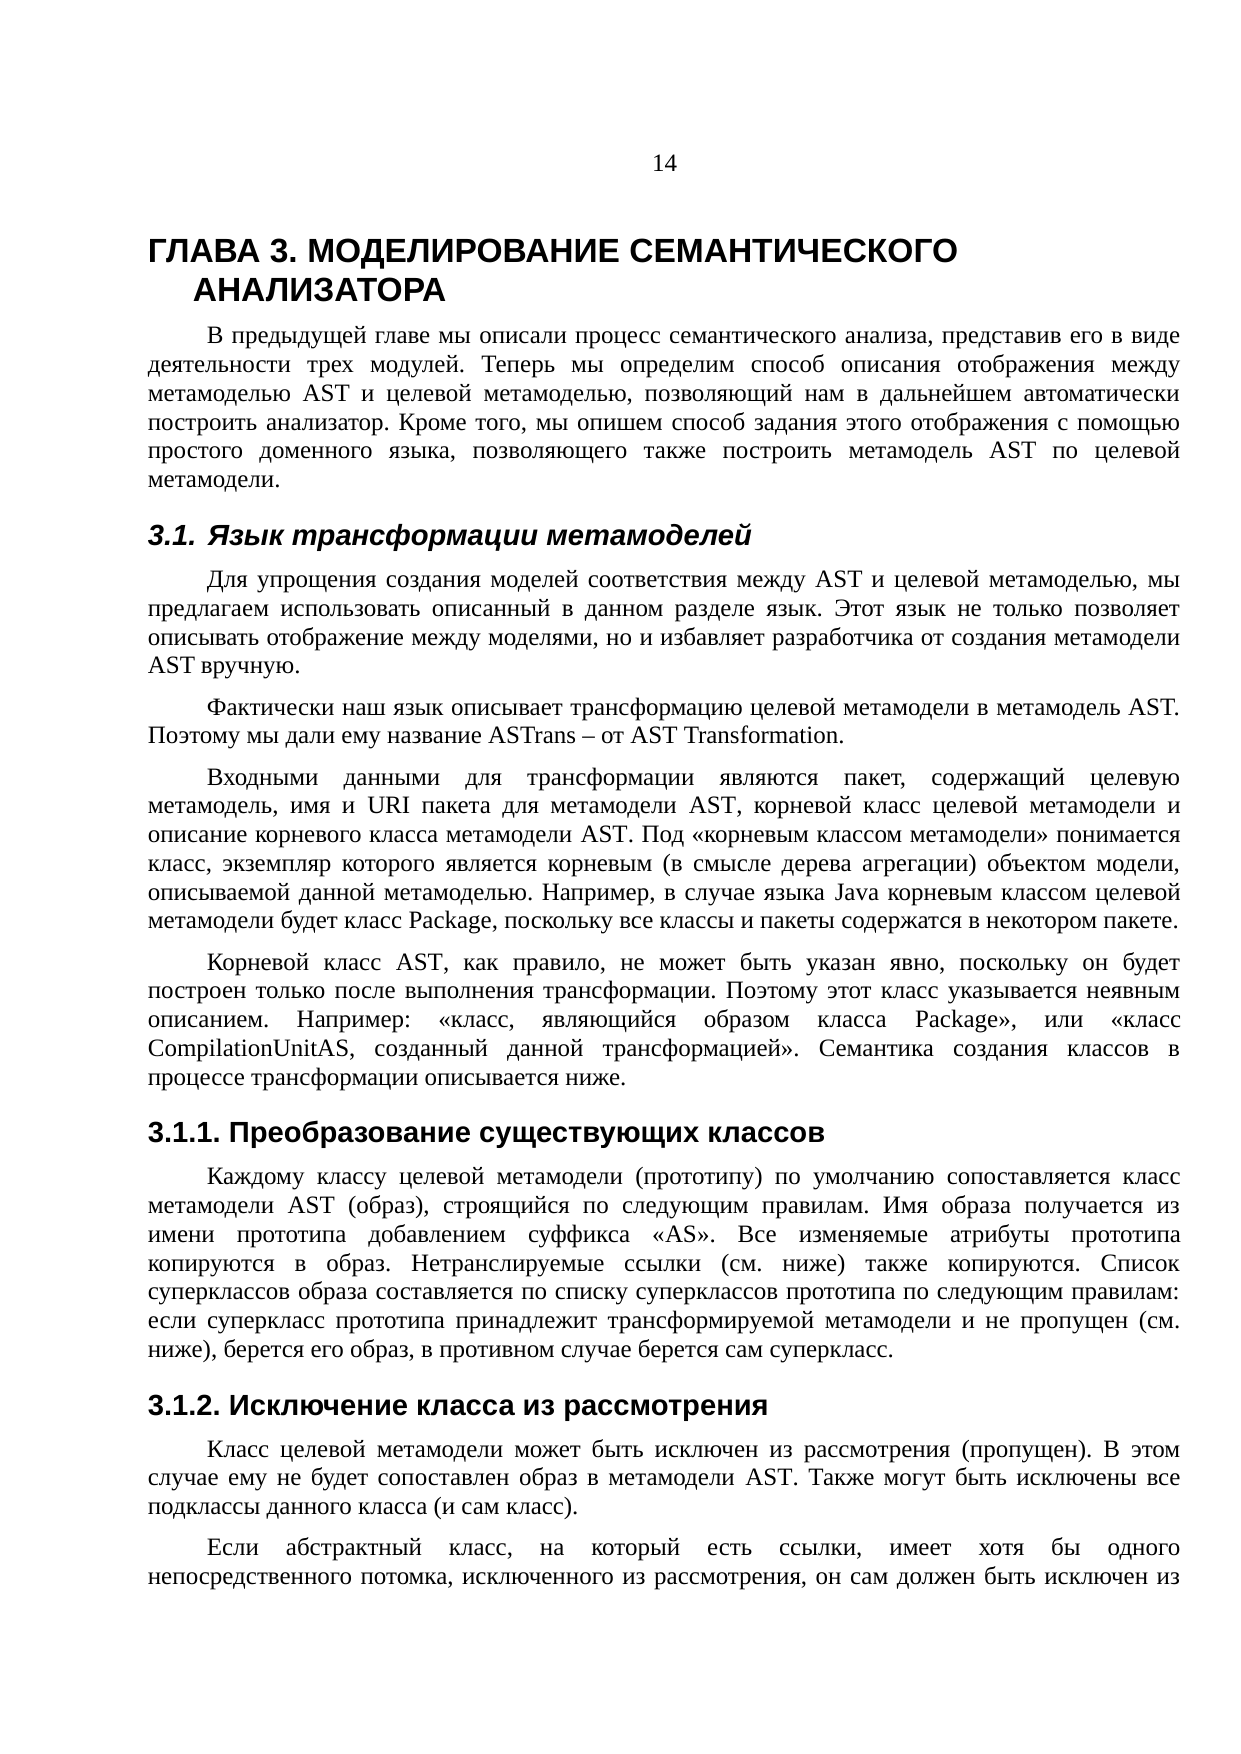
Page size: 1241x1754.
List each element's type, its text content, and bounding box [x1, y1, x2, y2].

text Фактически наш язык описывает трансформацию целевой метамодели в метамодель AST. Поэтому мы дали ему название ASTrans – от AST Transformation. [148, 692, 1181, 749]
subtitle Язык трансформации метамоделей [148, 518, 1181, 552]
subtitle Преобразование существующих классов [148, 1115, 1181, 1149]
text Класс целевой метамодели может быть исключен из рассмотрения (пропущен). В этом случае ему не будет сопоставлен образ в метамодели AST. Также могут быть исключены все подклассы данного класса (и сам класс). [148, 1434, 1181, 1520]
text Корневой класс AST, как правило, не может быть указан явно, поскольку он будет построен только после выполнения трансформации. Поэтому этот класс указывается неявным описанием. Например: «класс, являющийся образом класса Package», или «класс CompilationUnitAS, созданный данной трансформацией». Семантика создания классов в процессе трансформации описывается ниже. [148, 947, 1181, 1090]
text Для упрощения создания моделей соответствия между AST и целевой метамоделью, мы предлагаем использовать описанный в данном разделе язык. Этот язык не только позволяет описывать отображение между моделями, но и избавляет разработчика от создания метамодели AST вручную. [148, 564, 1181, 679]
text Каждому классу целевой метамодели (прототипу) по умолчанию сопоставляется класс метамодели AST (образ), строящийся по следующим правилам. Имя образа получается из имени прототипа добавлением суффикса «AS». Все изменяемые атрибуты прототипа копируются в образ. Нетранслируемые ссылки (см. ниже) также копируются. Список суперклассов образа составляется по списку суперклассов прототипа по следующим правилам: если суперкласс прототипа принадлежит трансформируемой метамодели и не пропущен (см. ниже), берется его образ, в противном случае берется сам суперкласс. [148, 1161, 1181, 1363]
subtitle Исключение класса из рассмотрения [148, 1388, 1181, 1421]
text В предыдущей главе мы описали процесс семантического анализа, представив его в виде деятельности трех модулей. Теперь мы определим способ описания отображения между метамоделью AST и целевой метамоделью, позволяющий нам в дальнейшем автоматически построить анализатор. Кроме того, мы опишем способ задания этого отображения с помощью простого доменного языка, позволяющего также построить метамодель AST по целевой метамодели. [148, 321, 1181, 493]
text Входными данными для трансформации являются пакет, содержащий целевую метамодель, имя и URI пакета для метамодели AST, корневой класс целевой метамодели и описание корневого класса метамодели AST. Под «корневым классом метамодели» понимается класс, экземпляр которого является корневым (в смысле дерева агрегации) объектом модели, описываемой данной метамоделью. Например, в случае языка Java корневым классом целевой метамодели будет класс Package, поскольку все классы и пакеты содержатся в некотором пакете. [148, 762, 1181, 934]
text Если абстрактный класс, на который есть ссылки, имеет хотя бы одного непосредственного потомка, исключенного из рассмотрения, он сам должен быть исключен из [148, 1532, 1181, 1590]
subtitle Моделирование семантического анализатора [148, 231, 1181, 308]
